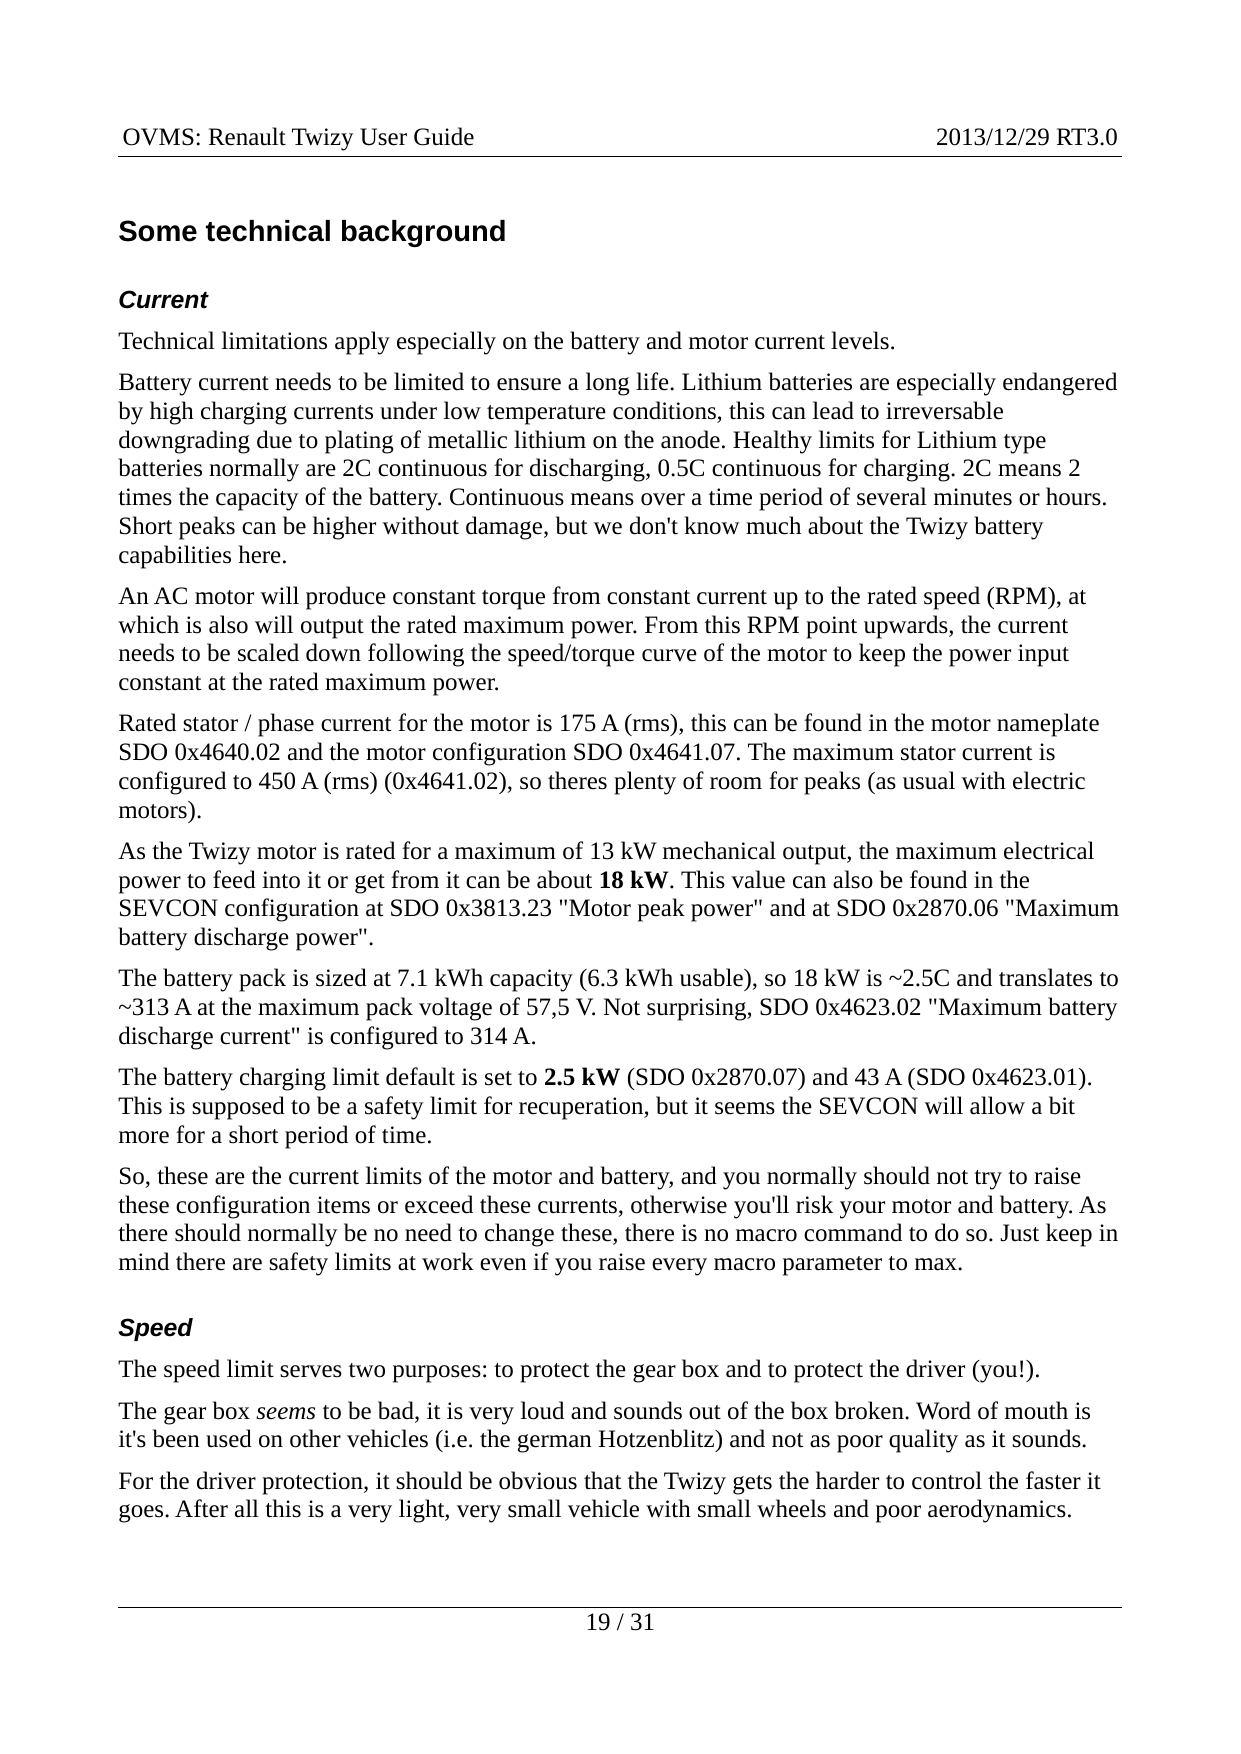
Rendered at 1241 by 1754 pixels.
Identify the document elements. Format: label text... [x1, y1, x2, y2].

subtitle Current [118, 285, 1122, 313]
text Rated stator / phase current for the motor is 175 A (rms), this can be found in the motor nameplate SDO 0x4640.02 and the motor configuration SDO 0x4641.07. The maximum stator current is configured to 450 A (rms) (0x4641.02), so theres plenty of room for peaks (as usual with electric motors). [118, 708, 1122, 823]
subtitle Speed [118, 1313, 1122, 1342]
text Technical limitations apply especially on the battery and motor current levels. [118, 326, 1122, 355]
text An AC motor will produce constant torque from constant current up to the rated speed (RPM), at which is also will output the rated maximum power. From this RPM point upwards, the current needs to be scaled down following the speed/torque curve of the motor to keep the power input constant at the rated maximum power. [118, 581, 1122, 696]
text The speed limit serves two purposes: to protect the gear box and to protect the driver (you!). [118, 1354, 1122, 1383]
text Battery current needs to be limited to ensure a long life. Lithium batteries are especially endangered by high charging currents under low temperature conditions, this can lead to irreversable downgrading due to plating of metallic lithium on the anode. Healthy limits for Lithium type batteries normally are 2C continuous for discharging, 0.5C continuous for charging. 2C means 2 times the capacity of the battery. Continuous means over a time period of several minutes or hours. Short peaks can be higher without damage, but we don't know much about the Twizy battery capabilities here. [118, 367, 1122, 568]
text As the Twizy motor is rated for a maximum of 13 kW mechanical output, the maximum electrical power to feed into it or get from it can be about 18 kW. This value can also be found in the SEVCON configuration at SDO 0x3813.23 "Motor peak power" and at SDO 0x2870.06 "Maximum battery discharge power". [118, 836, 1122, 951]
text For the driver protection, it should be obvious that the Twizy gets the harder to control the faster it goes. After all this is a very light, very small vehicle with small wheels and poor aerodynamics. [118, 1466, 1122, 1523]
subtitle Some technical background [118, 214, 1122, 247]
text The battery charging limit default is set to 2.5 kW (SDO 0x2870.07) and 43 A (SDO 0x4623.01). This is supposed to be a safety limit for recuperation, but it seems the SEVCON will allow a bit more for a short period of time. [118, 1062, 1122, 1148]
text So, these are the current limits of the motor and battery, and you normally should not try to raise these configuration items or exceed these currents, otherwise you'll risk your motor and battery. As there should normally be no need to change these, there is no macro command to do so. Just keep in mind there are safety limits at work even if you raise every macro parameter to max. [118, 1161, 1122, 1276]
text The battery pack is sized at 7.1 kWh capacity (6.3 kWh usable), so 18 kW is ~2.5C and translates to ~313 A at the maximum pack voltage of 57,5 V. Not surprising, SDO 0x4623.02 "Maximum battery discharge current" is configured to 314 A. [118, 963, 1122, 1050]
text The gear box seems to be bad, it is very loud and sounds out of the box broken. Word of mouth is it's been used on other vehicles (i.e. the german Hotzenblitz) and not as poor quality as it sounds. [118, 1396, 1122, 1453]
